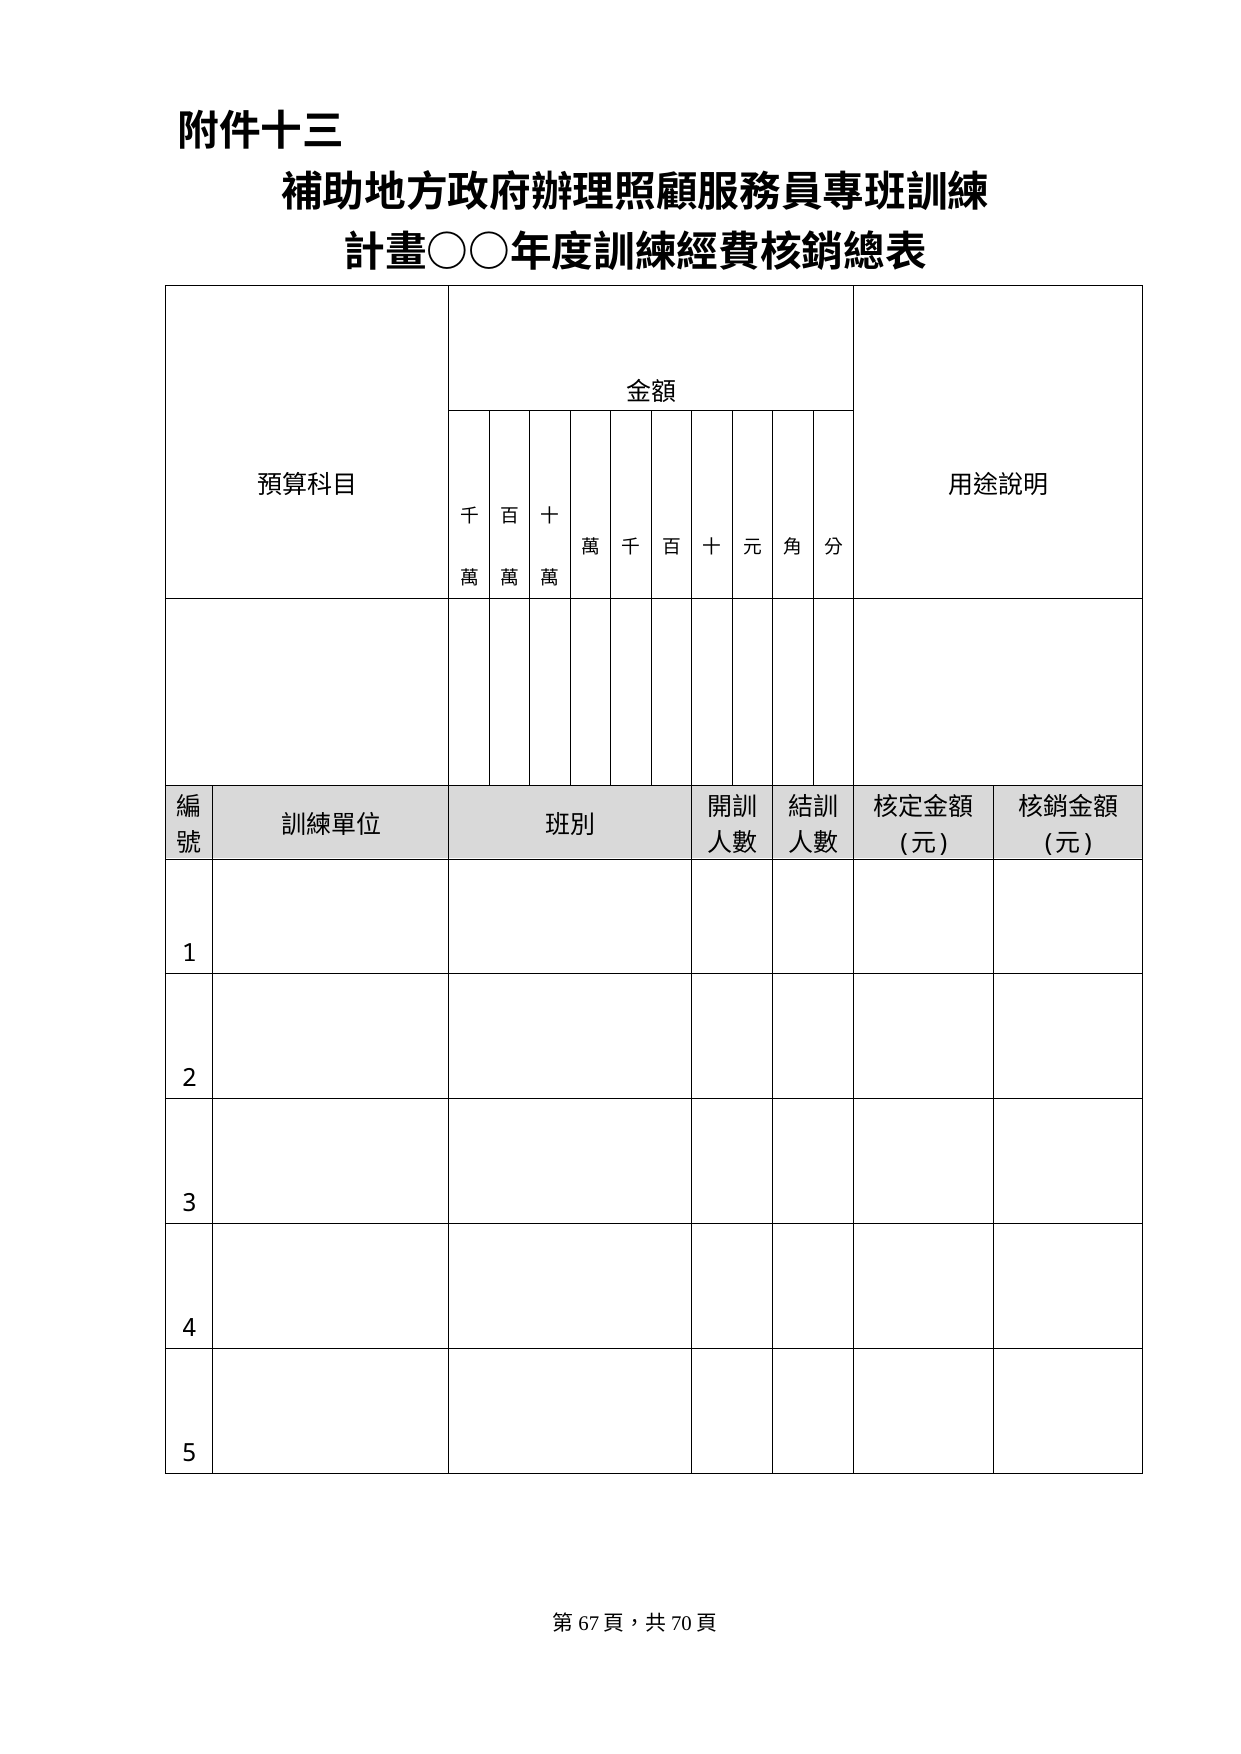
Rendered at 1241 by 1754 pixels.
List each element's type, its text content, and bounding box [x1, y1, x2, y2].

table_header 用途說明 [854, 286, 1142, 597]
table_cell 訓練單位 [213, 786, 448, 858]
table_cell [692, 599, 732, 785]
table_cell [692, 1349, 772, 1472]
table_header 金額 [449, 286, 853, 410]
table_cell [449, 1224, 691, 1347]
table_cell [449, 1349, 691, 1472]
table_cell [530, 599, 570, 785]
table_cell [994, 974, 1142, 1097]
table_cell 千 [611, 411, 651, 597]
table_cell 結訓 人數 [773, 786, 853, 858]
table_cell [692, 1099, 772, 1222]
text 附件十三 [177, 97, 1092, 158]
table_cell [213, 1349, 448, 1472]
table_cell [213, 860, 448, 972]
table_cell [692, 974, 772, 1097]
table_cell [994, 1349, 1142, 1472]
table_cell [166, 599, 448, 785]
table_cell [854, 1099, 993, 1222]
text 補助地方政府辦理照顧服務員專班訓練 [177, 158, 1092, 218]
table_cell [994, 1224, 1142, 1347]
table_cell 3 [166, 1099, 212, 1222]
table_cell [571, 599, 610, 785]
table_cell [854, 860, 993, 972]
table_cell 角 [773, 411, 813, 597]
table_cell 4 [166, 1224, 212, 1347]
table_cell [449, 974, 691, 1097]
table_cell 萬 [571, 411, 610, 597]
table_cell [692, 860, 772, 972]
table_cell [773, 599, 813, 785]
table_cell 核銷金額(元) [994, 786, 1142, 858]
table_cell [773, 860, 853, 972]
table_cell 分 [814, 411, 853, 597]
table_cell 核定金額(元) [854, 786, 993, 858]
table_cell [994, 860, 1142, 972]
table_cell 2 [166, 974, 212, 1097]
table_cell [692, 1224, 772, 1347]
table_cell [773, 1349, 853, 1472]
table_cell [611, 599, 651, 785]
text 計畫○○年度訓練經費核銷總表 [177, 218, 1092, 278]
table_cell 5 [166, 1349, 212, 1472]
table_cell [733, 599, 772, 785]
table_cell [490, 599, 529, 785]
table_cell 開訓 人數 [692, 786, 772, 858]
table_cell 十 [692, 411, 732, 597]
table_cell [814, 599, 853, 785]
table_cell [449, 599, 489, 785]
table_cell 編號 [166, 786, 212, 858]
table_cell [213, 1224, 448, 1347]
table_cell 班別 [449, 786, 691, 858]
table_cell [854, 974, 993, 1097]
table_cell [854, 1349, 993, 1472]
table_cell [773, 1224, 853, 1347]
table_cell 1 [166, 860, 212, 972]
table_cell 十萬 [530, 411, 570, 597]
table_cell 千萬 [449, 411, 489, 597]
table_cell 百萬 [490, 411, 529, 597]
table_header 預算科目 [166, 286, 448, 597]
table_cell 百 [652, 411, 691, 597]
table_cell [773, 974, 853, 1097]
table_cell 元 [733, 411, 772, 597]
table_cell [854, 1224, 993, 1347]
table_cell [449, 860, 691, 972]
table_cell [449, 1099, 691, 1222]
table_cell [213, 1099, 448, 1222]
table_cell [994, 1099, 1142, 1222]
table_cell [773, 1099, 853, 1222]
table_cell [854, 599, 1142, 785]
table_cell [652, 599, 691, 785]
table_cell [213, 974, 448, 1097]
